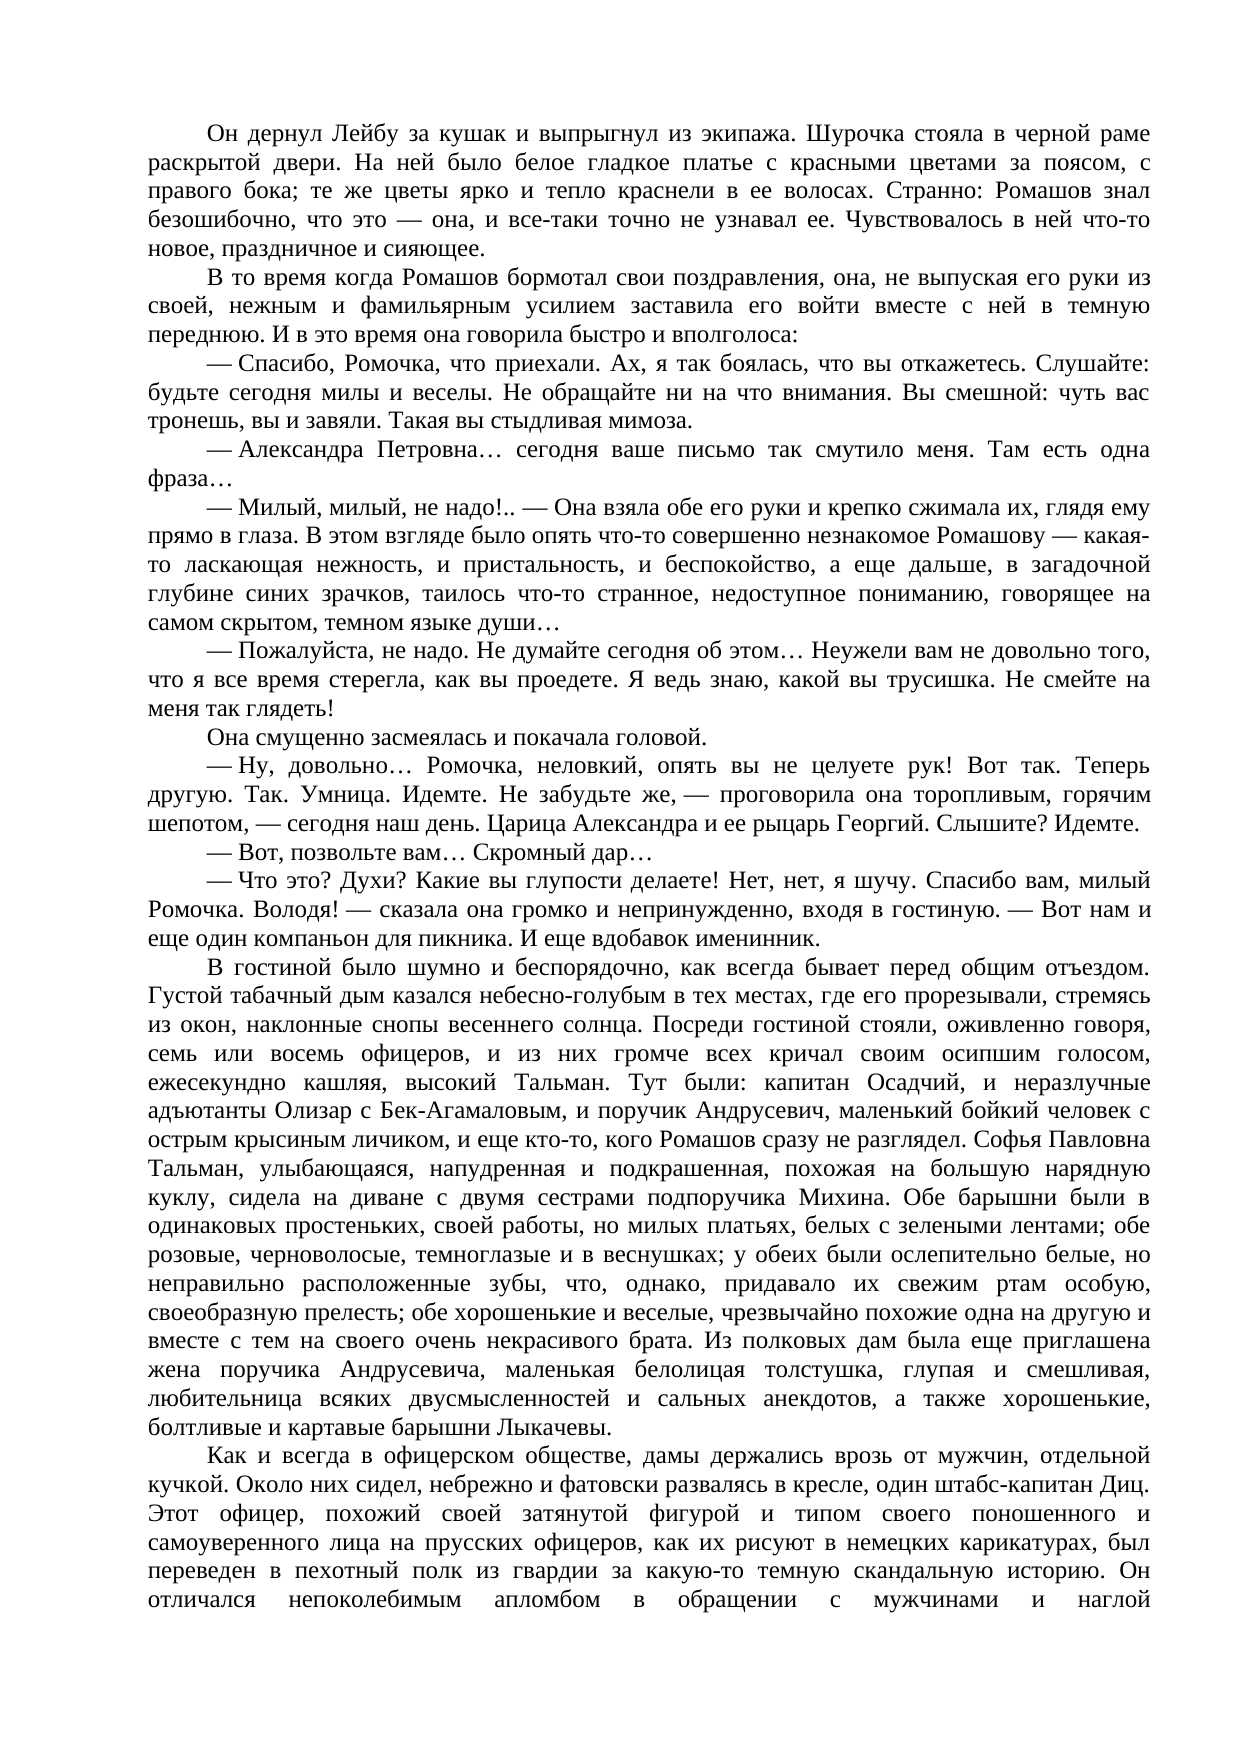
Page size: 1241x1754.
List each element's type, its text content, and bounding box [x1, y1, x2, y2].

text — Милый, милый, не надо!.. — Она взяла обе его руки и крепко сжимала их, глядя ему прямо в глаза. В этом взгляде было опять что-то совершенно незнакомое Ромашову — какая-то ласкающая нежность, и пристальность, и беспокойство, а еще дальше, в загадочной глубине синих зрачков, таилось что-то странное, недоступное пониманию, говорящее на самом скрытом, темном языке души… [148, 492, 1152, 636]
text — Александра Петровна… сегодня ваше письмо так смутило меня. Там есть одна фраза… [148, 434, 1152, 492]
text — Вот, позвольте вам… Скромный дар… [148, 837, 1152, 866]
text — Спасибо, Ромочка, что приехали. Ах, я так боялась, что вы откажетесь. Слушайте: будьте сегодня милы и веселы. Не обращайте ни на что внимания. Вы смешной: чуть вас тронешь, вы и завяли. Такая вы стыдливая мимоза. [148, 348, 1152, 434]
text Как и всегда в офицерском обществе, дамы держались врозь от мужчин, отдельной кучкой. Около них сидел, небрежно и фатовски развалясь в кресле, один штабс-капитан Диц. Этот офицер, похожий своей затянутой фигурой и типом своего поношенного и самоуверенного лица на прусских офицеров, как их рисуют в немецких карикатурах, был переведен в пехотный полк из гвардии за какую-то темную скандальную историю. Он отличался непоколебимым апломбом в обращении с мужчинами и наглой [148, 1441, 1152, 1613]
text В то время когда Ромашов бормотал свои поздравления, она, не выпуская его руки из своей, нежным и фамильярным усилием заставила его войти вместе с ней в темную переднюю. И в это время она говорила быстро и вполголоса: [148, 262, 1152, 348]
text — Ну, довольно… Ромочка, неловкий, опять вы не целуете рук! Вот так. Теперь другую. Так. Умница. Идемте. Не забудьте же, — проговорила она торопливым, горячим шепотом, — сегодня наш день. Царица Александра и ее рыцарь Георгий. Слышите? Идемте. [148, 751, 1152, 837]
text Он дернул Лейбу за кушак и выпрыгнул из экипажа. Шурочка стояла в черной раме раскрытой двери. На ней было белое гладкое платье с красными цветами за поясом, с правого бока; те же цветы ярко и тепло краснели в ее волосах. Странно: Ромашов знал безошибочно, что это — она, и все-таки точно не узнавал ее. Чувствовалось в ней что-то новое, праздничное и сияющее. [148, 118, 1152, 262]
text Она смущенно засмеялась и покачала головой. [148, 722, 1152, 751]
text В гостиной было шумно и беспорядочно, как всегда бывает перед общим отъездом. Густой табачный дым казался небесно-голубым в тех местах, где его прорезывали, стремясь из окон, наклонные снопы весеннего солнца. Посреди гостиной стояли, оживленно говоря, семь или восемь офицеров, и из них громче всех кричал своим осипшим голосом, ежесекундно кашляя, высокий Тальман. Тут были: капитан Осадчий, и неразлучные адъютанты Олизар с Бек-Агамаловым, и поручик Андрусевич, маленький бойкий человек с острым крысиным личиком, и еще кто-то, кого Ромашов сразу не разглядел. Софья Павловна Тальман, улыбающаяся, напудренная и подкрашенная, похожая на большую нарядную куклу, сидела на диване с двумя сестрами подпоручика Михина. Обе барышни были в одинаковых простеньких, своей работы, но милых платьях, белых с зелеными лентами; обе розовые, черноволосые, темноглазые и в веснушках; у обеих были ослепительно белые, но неправильно расположенные зубы, что, однако, придавало их свежим ртам особую, своеобразную прелесть; обе хорошенькие и веселые, чрезвычайно похожие одна на другую и вместе с тем на своего очень некрасивого брата. Из полковых дам была еще приглашена жена поручика Андрусевича, маленькая белолицая толстушка, глупая и смешливая, любительница всяких двусмысленностей и сальных анекдотов, а также хорошенькие, болтливые и картавые барышни Лыкачевы. [148, 952, 1152, 1441]
text — Что это? Духи? Какие вы глупости делаете! Нет, нет, я шучу. Спасибо вам, милый Ромочка. Володя! — сказала она громко и непринужденно, входя в гостиную. — Вот нам и еще один компаньон для пикника. И еще вдобавок именинник. [148, 866, 1152, 952]
text — Пожалуйста, не надо. Не думайте сегодня об этом… Неужели вам не довольно того, что я все время стерегла, как вы проедете. Я ведь знаю, какой вы трусишка. Не смейте на меня так глядеть! [148, 636, 1152, 722]
